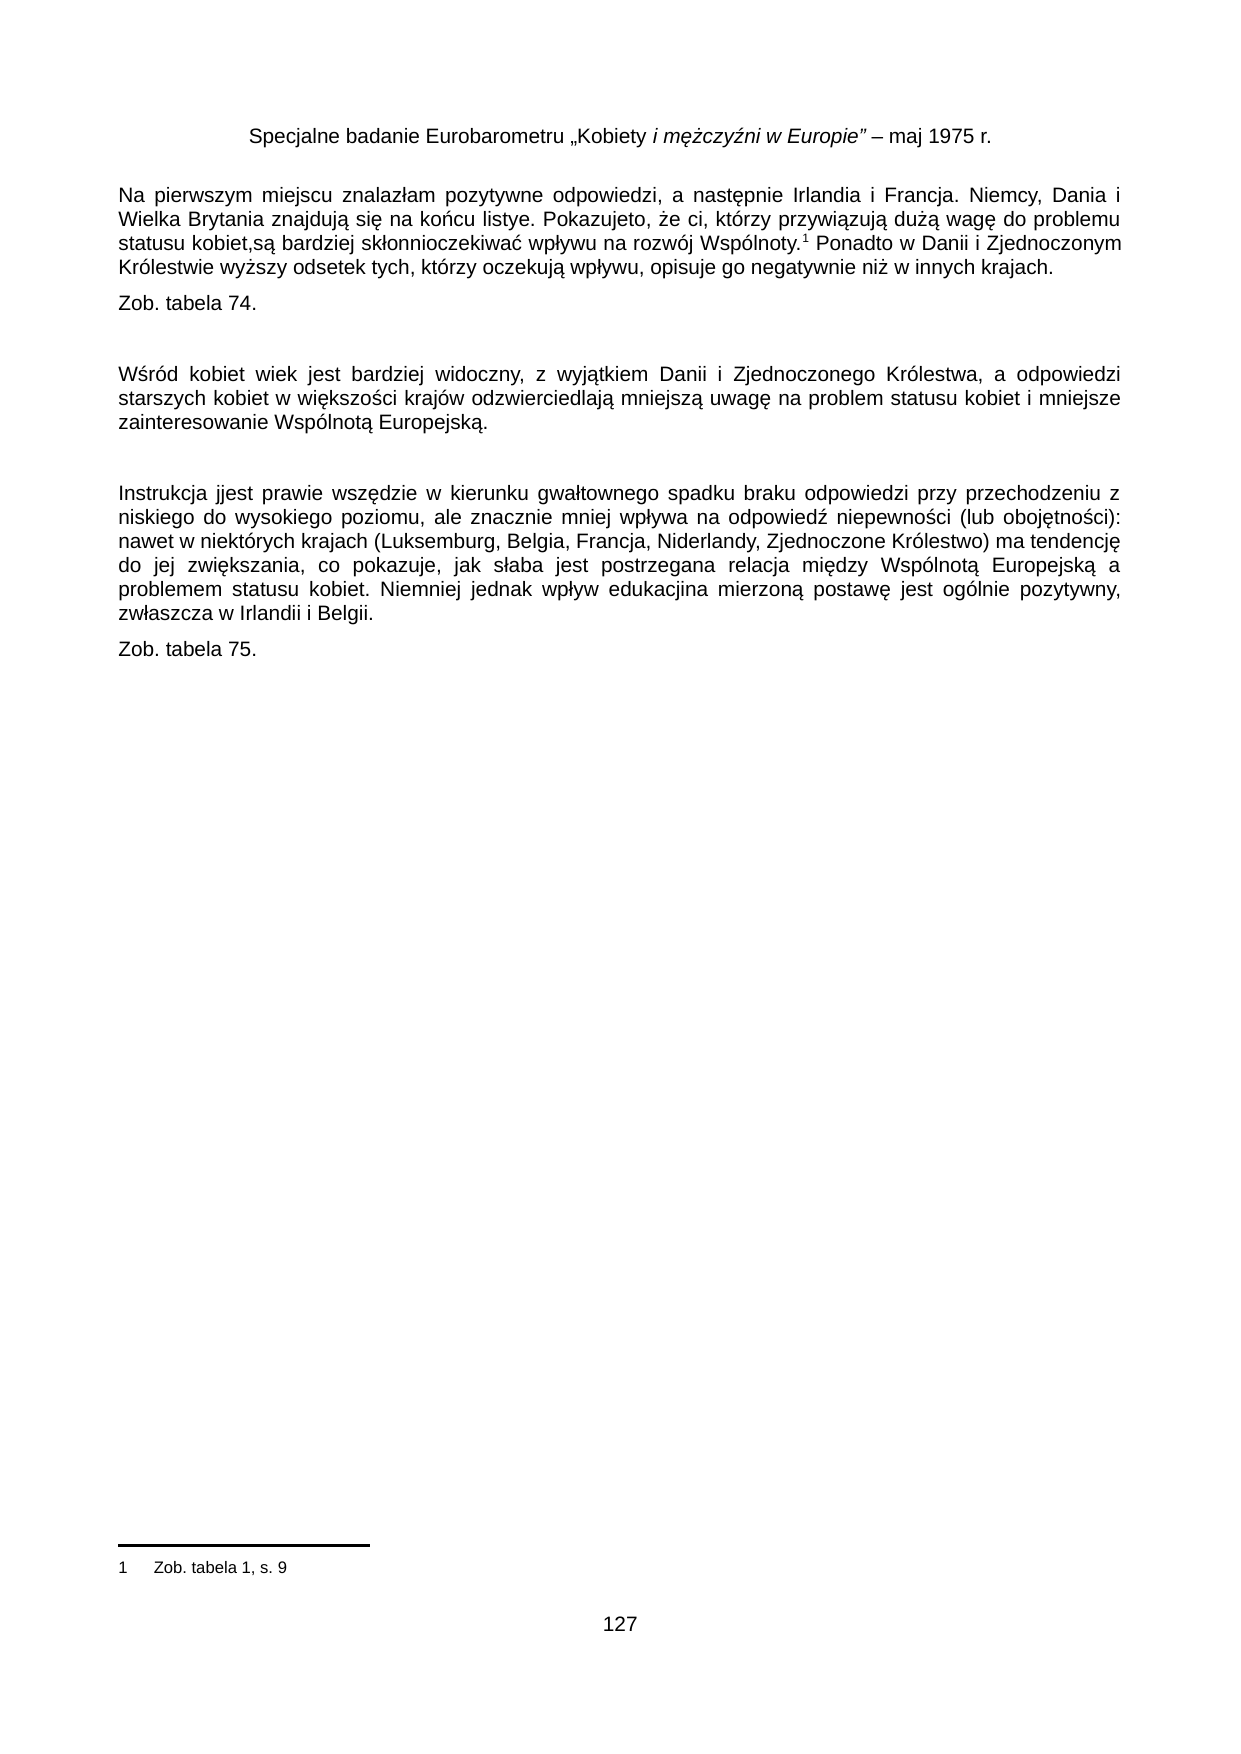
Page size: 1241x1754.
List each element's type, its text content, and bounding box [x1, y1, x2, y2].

text Zob. tabela 1, s. 9 [118, 1557, 1122, 1577]
text Zob. tabela 74. [118, 291, 1122, 315]
text Zob. tabela 75. [118, 637, 1122, 661]
text Na pierwszym miejscu znalazłam pozytywne odpowiedzi, a następnie Irlandia i Francja. Niemcy, Dania i Wielka Brytania znajdują się na końcu listye. Pokazujeto, że ci, którzy przywiązują dużą wagę do problemu statusu kobiet,są bardziej skłonnioczekiwać wpływu na rozwój Wspólnoty. Ponadto w Danii i Zjednoczonym Królestwie wyższy odsetek tych, którzy oczekują wpływu, opisuje go negatywnie niż w innych krajach. [118, 183, 1122, 279]
text Wśród kobiet wiek jest bardziej widoczny, z wyjątkiem Danii i Zjednoczonego Królestwa, a odpowiedzi starszych kobiet w większości krajów odzwierciedlają mniejszą uwagę na problem statusu kobiet i mniejsze zainteresowanie Wspólnotą Europejską. [118, 362, 1122, 434]
text Instrukcja jjest prawie wszędzie w kierunku gwałtownego spadku braku odpowiedzi przy przechodzeniu z niskiego do wysokiego poziomu, ale znacznie mniej wpływa na odpowiedź niepewności (lub obojętności): nawet w niektórych krajach (Luksemburg, Belgia, Francja, Niderlandy, Zjednoczone Królestwo) ma tendencję do jej zwiększania, co pokazuje, jak słaba jest postrzegana relacja między Wspólnotą Europejską a problemem statusu kobiet. Niemniej jednak wpływ edukacjina mierzoną postawę jest ogólnie pozytywny, zwłaszcza w Irlandii i Belgii. [118, 481, 1122, 625]
